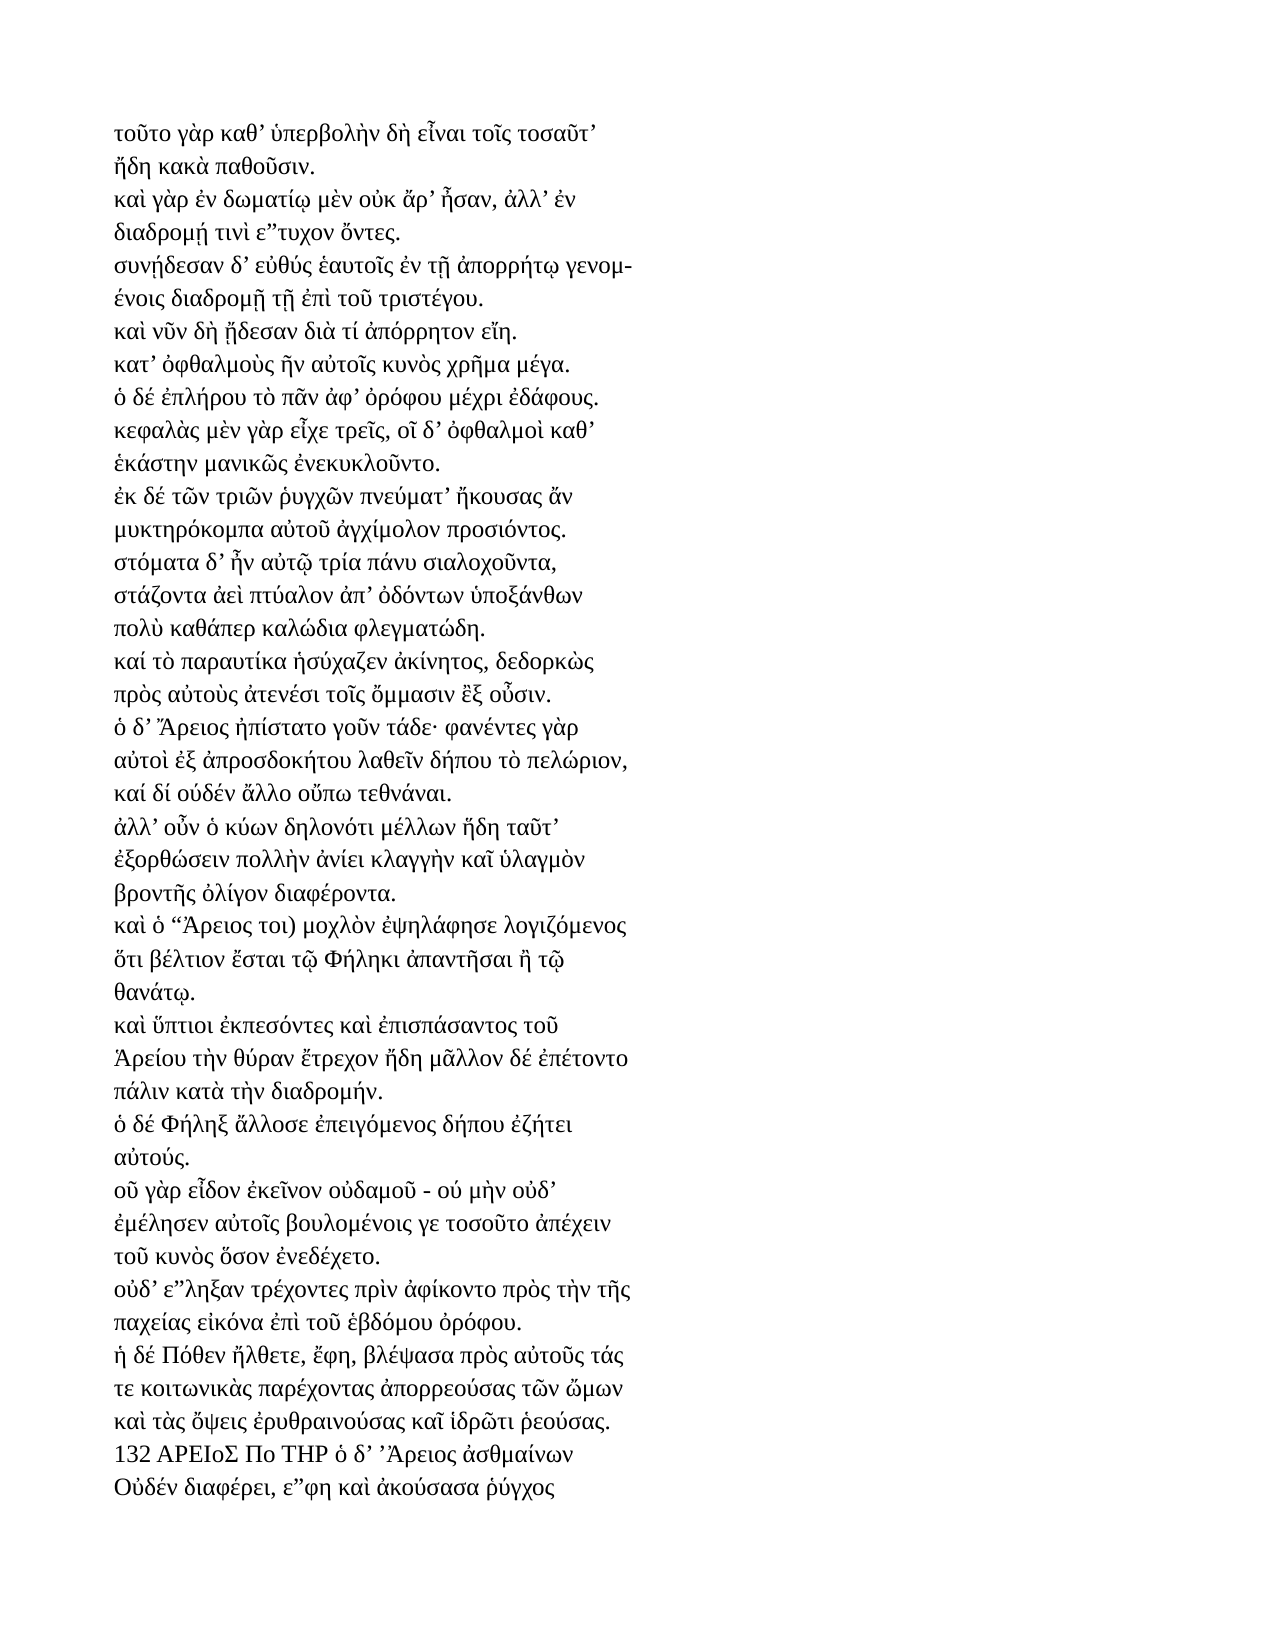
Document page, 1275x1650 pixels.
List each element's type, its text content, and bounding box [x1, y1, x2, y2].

table_cell [635, 118, 1157, 1501]
table_cell τοῦτο γὰρ καθ’ ὑπερβολὴν δὴ εἶναι τοῖς τοσαῦτ’ ἤδη κακὰ παθοῦσιν. καὶ γὰρ ἐν δωματίῳ μὲν οὐκ ἄρ’ ἦσαν, ἀλλ’ ἐν διαδρομῄ τινὶ ε”τυχον ὄντες. συνῄδεσαν δ’ εὐθύς ἑαυτοῖς ἐν τῇ ἀπορρήτῳ γενομ- ένοις διαδρομῇ τῇ ἐπὶ τοῦ τριστέγου. καὶ νῦν δὴ ᾔδεσαν διὰ τί ἀπόρρητον εἴη. κατ’ ὀφθαλμοὺς ῆν αὐτοῖς κυνὸς χρῆμα μέγα. ὁ δέ ἐπλήρου τὸ πᾶν ἀφ’ ὀρόφου μέχρι ἐδάφους. κεφαλὰς μὲν γὰρ εἶχε τρεῖς, οῖ δ’ ὀφθαλμοὶ καθ’ ἑκάστην μανικῶς ἐνεκυκλοῦντο. ἐκ δέ τῶν τριῶν ῥυγχῶν πνεύματ’ ἤκουσας ἄν μυκτηρόκομπα αὐτοῦ ἀγχίμολον προσιόντος. στόματα δ’ ἦν αὐτῷ τρία πάνυ σιαλοχοῦντα, στάζοντα ἀεὶ πτύαλον ἀπ’ ὀδόντων ὑποξάνθων πολὺ καθάπερ καλώδια φλεγματώδη. καί τὸ παραυτίκα ἡσύχαζεν ἀκίνητος, δεδορκὼς πρὸς αὐτοὺς ἀτενέσι τοῖς ὄμμασιν ἒξ οὖσιν. ὁ δ’ Ἄρειος ἠπίστατο γοῦν τάδε· φανέντες γὰρ αὐτοὶ ἐξ ἀπροσδοκήτου λαθεῖν δήπου τὸ πελώριον, καί δί ούδέν ἄλλο οὔπω τεθνάναι. ἀλλ’ οὖν ὁ κύων δηλονότι μέλλων ἥδη ταῦτ’ ἐξορθώσειν πολλὴν ἀνίει κλαγγὴν καῖ ὑλαγμὸν βροντῆς ὀλίγον διαφέροντα. καὶ ὁ “Ἀρειος τοι) μοχλὸν ἐψηλάφησε λογιζόμενος ὅτι βέλτιον ἔσται τῷ Φήληκι ἀπαντῆσαι ἢ τῷ θανάτῳ. καὶ ὕπτιοι ἐκπεσόντες καὶ ἐπισπάσαντος τοῦ Ἁρείου τὴν θύραν ἔτρεχον ἤδη μᾶλλον δέ ἐπέτοντο πάλιν κατὰ τὴν διαδρομήν. ὁ δέ Φήληξ ἄλλοσε ἐπειγόμενος δήπου ἐζήτει αὐτούς. οῦ γὰρ εἶδον ἐκεῖνον οὐδαμοῦ - ού μὴν οὐδ’ ἐμέλησεν αὐτοῖς βουλομένοις γε τοσοῦτο ἀπέχειν τοῦ κυνὸς ὅσον ἐνεδέχετο. οὐδ’ ε”ληξαν τρέχοντες πρὶν ἀφίκοντο πρὸς τὴν τῆς παχείας εἰκόνα ἐπὶ τοῦ ἑβδόμου ὀρόφου. ἡ δέ Πόθεν ἤλθετε, ἔφη, βλέψασα πρὸς αὐτοῦς τάς τε κοιτωνικὰς παρέχοντας ἀπορρεούσας τῶν ὤμων καὶ τὰς ὄψεις ἐρυθραινούσας καῖ ἱδρῶτι ῥεούσας. 132 ΑΡΕΙοΣ Πο ΤΗΡ ὁ δ’ ’Ἀρειος ἀσθμαίνων Οὐδέν διαφέρει, ε”φη καὶ ἀκούσασα ῥύγχος [114, 118, 635, 1501]
